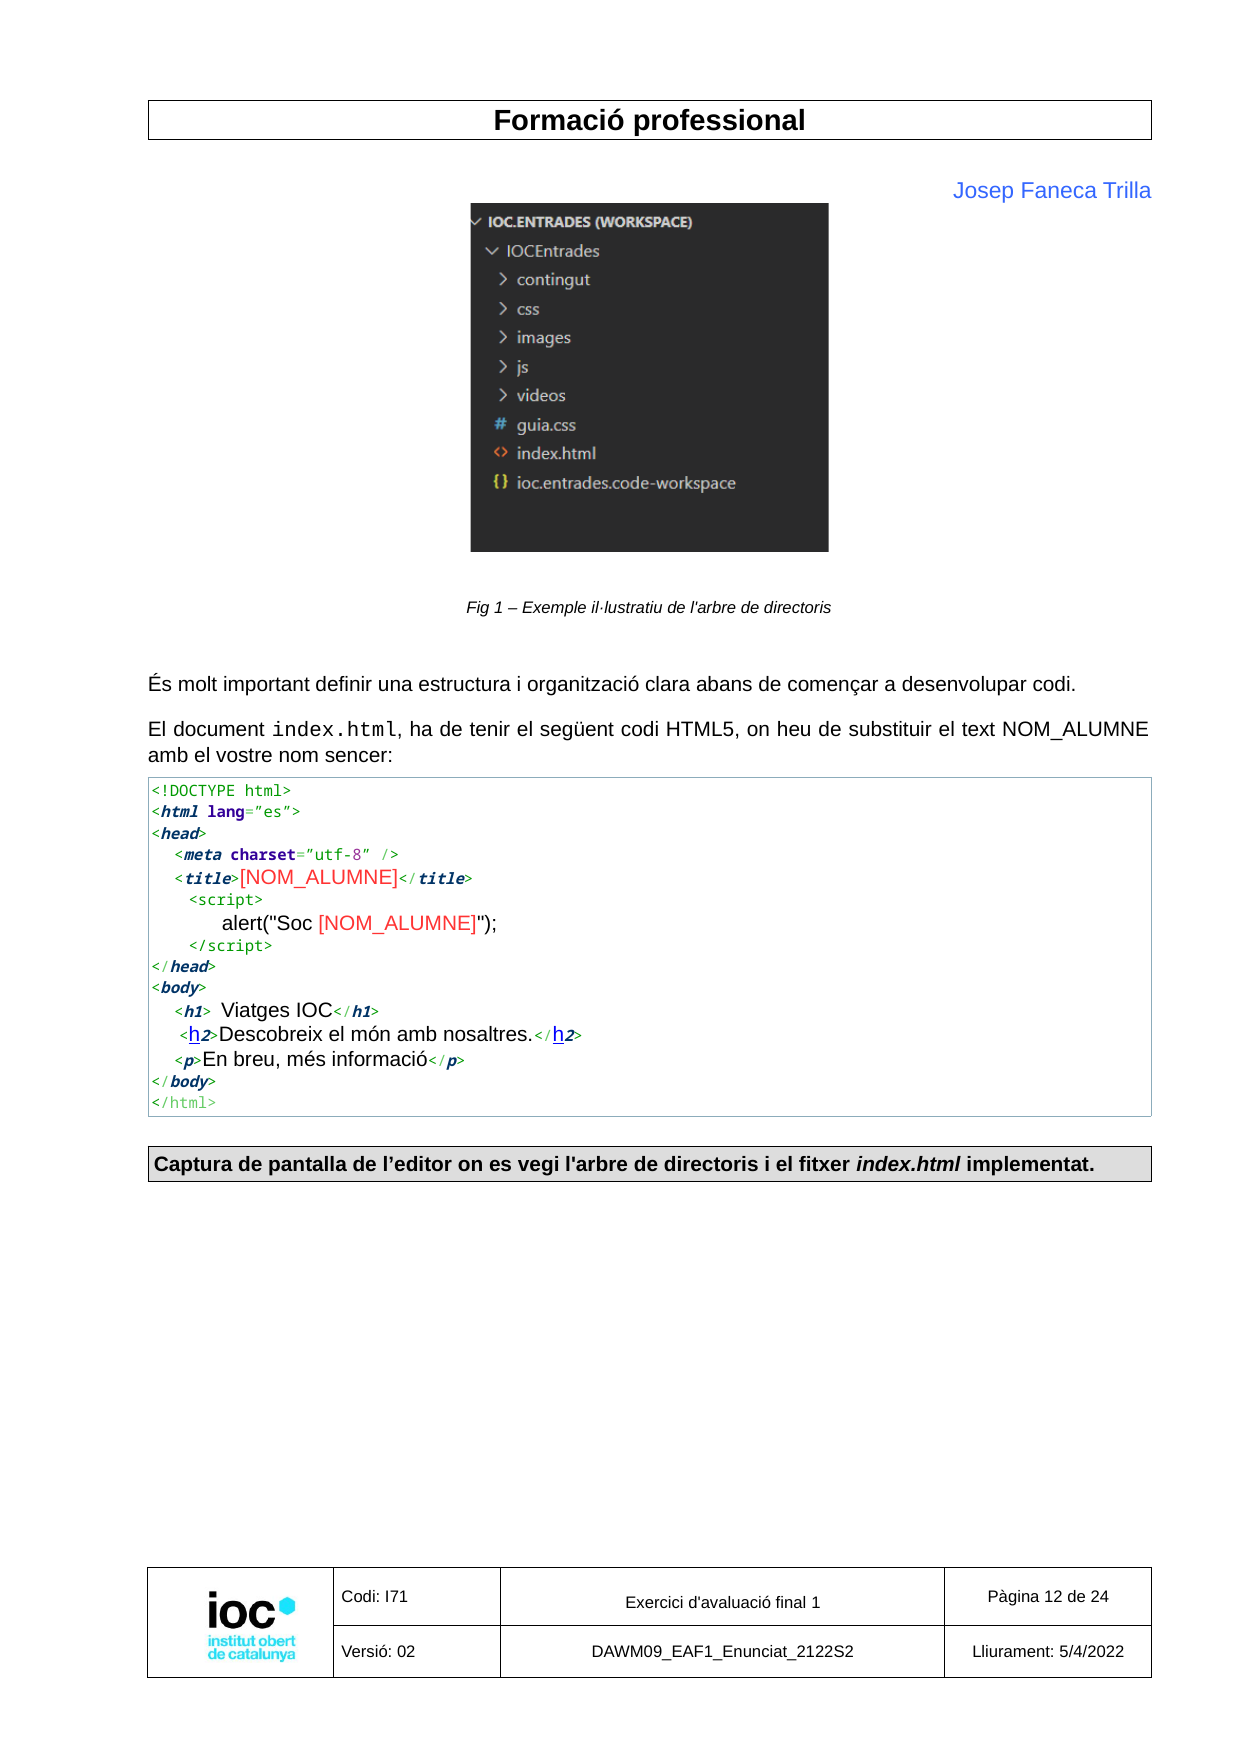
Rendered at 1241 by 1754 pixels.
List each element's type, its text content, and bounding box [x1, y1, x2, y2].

text <title>[NOM_ALUMNE]</title> [149, 862, 1151, 886]
text <!DOCTYPE html> [149, 778, 1151, 798]
text <html lang=”es”> [149, 798, 1151, 819]
picture [195, 1577, 309, 1673]
picture [470, 203, 829, 552]
text alert("Soc [NOM_ALUMNE]"); [149, 907, 1151, 931]
text És molt important definir una estructura i organització clara abans de començar a desenvolupar codi. [148, 672, 1151, 696]
text <body> [149, 974, 1151, 995]
text <head> [149, 819, 1151, 841]
text El document index.html, ha de tenir el següent codi HTML5, on heu de substituir el text NOM_ALUMNE amb el vostre nom sencer: [148, 717, 1151, 766]
text Fig 1 – Exemple il·lustratiu de l'arbre de directoris [148, 597, 1151, 617]
text <p>En breu, més informació</p> [149, 1043, 1151, 1067]
text </html> [149, 1089, 1151, 1116]
text <script> [149, 886, 1151, 907]
text </script> [149, 931, 1151, 952]
text <h1> Viatges IOC</h1> [149, 995, 1151, 1019]
text <meta charset=”utf-8” /> [149, 841, 1151, 862]
text </body> [149, 1067, 1151, 1089]
text </head> [149, 952, 1151, 974]
text <h2>Descobreix el món amb nosaltres.</h2> [149, 1019, 1151, 1043]
table_header Captura de pantalla de l’editor on es vegi l'arbre de directoris i el fitxer index.html implementat. [149, 1147, 1151, 1181]
